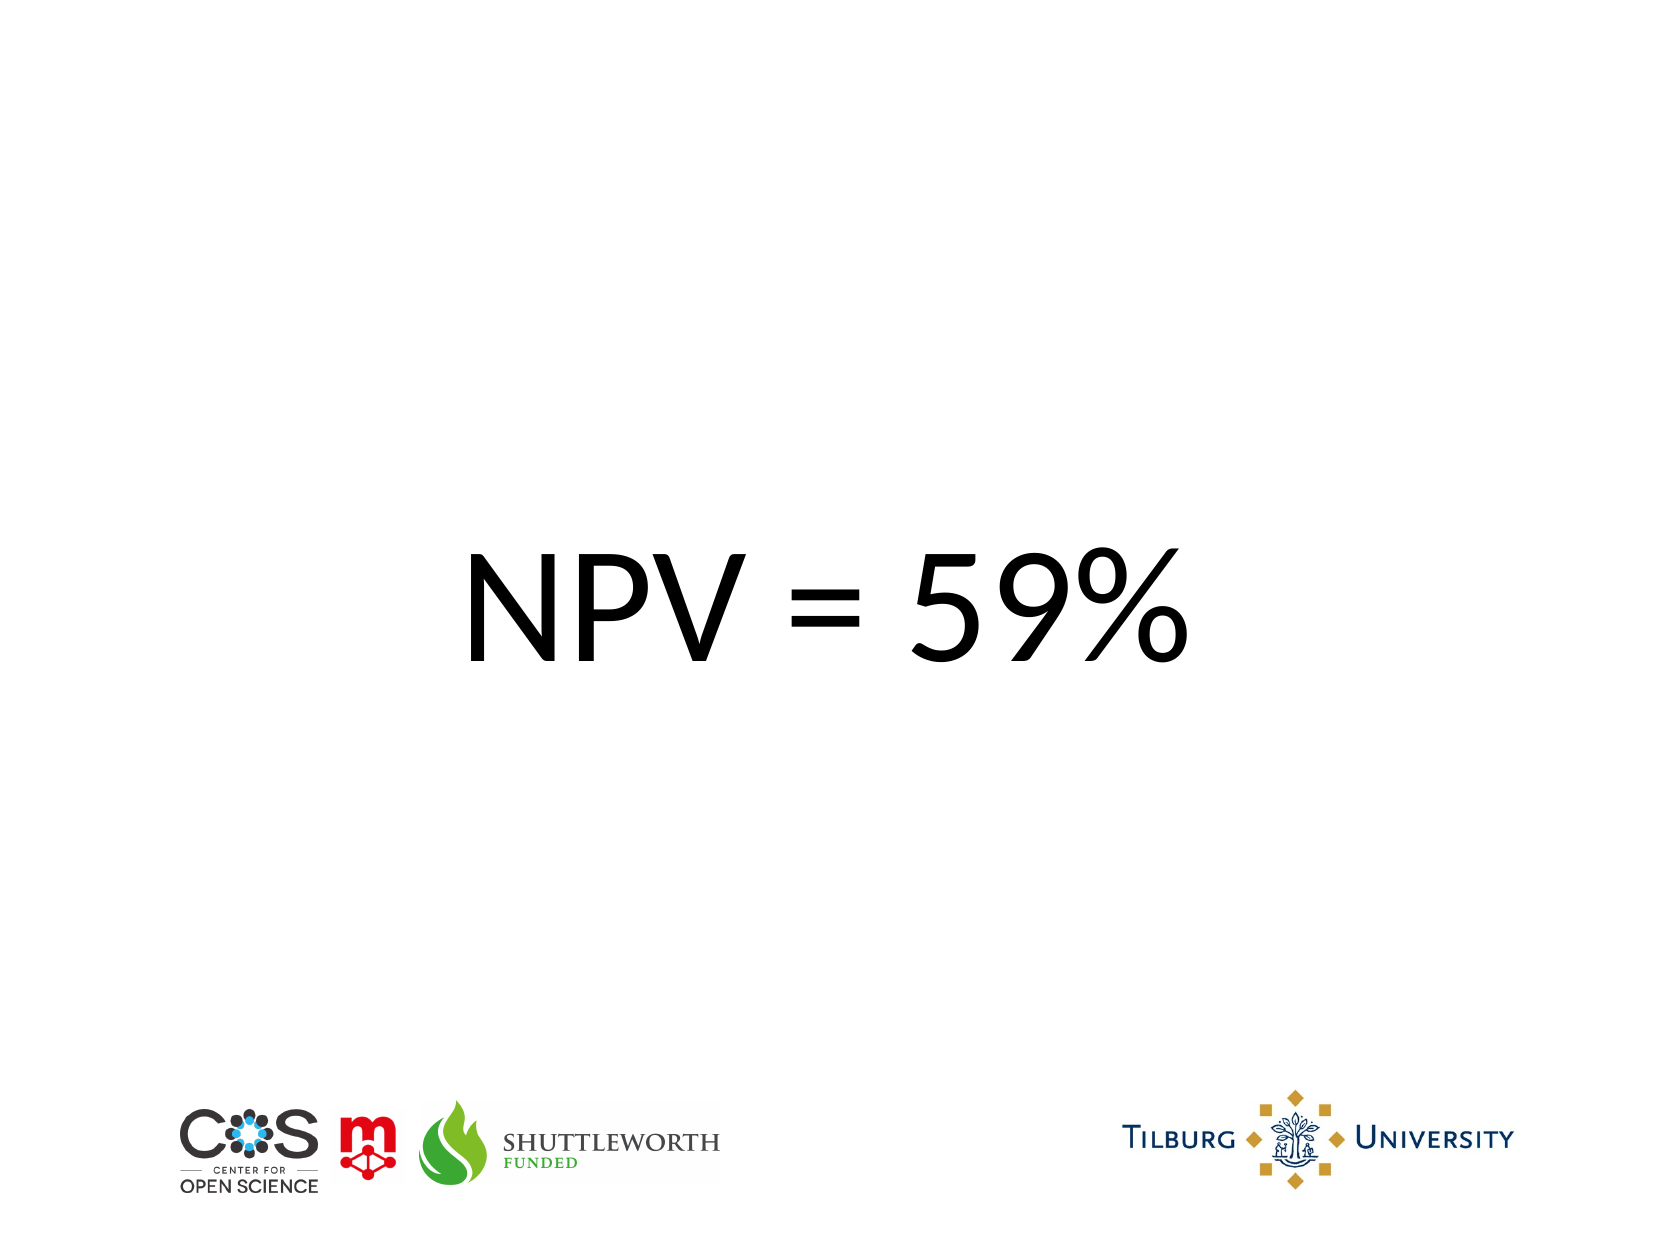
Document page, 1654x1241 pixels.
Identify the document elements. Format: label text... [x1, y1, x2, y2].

picture [330, 1109, 406, 1186]
picture [419, 1100, 720, 1185]
text_box NPV = 59% [279, 529, 1375, 711]
picture [180, 1109, 318, 1193]
picture [1110, 1079, 1526, 1199]
